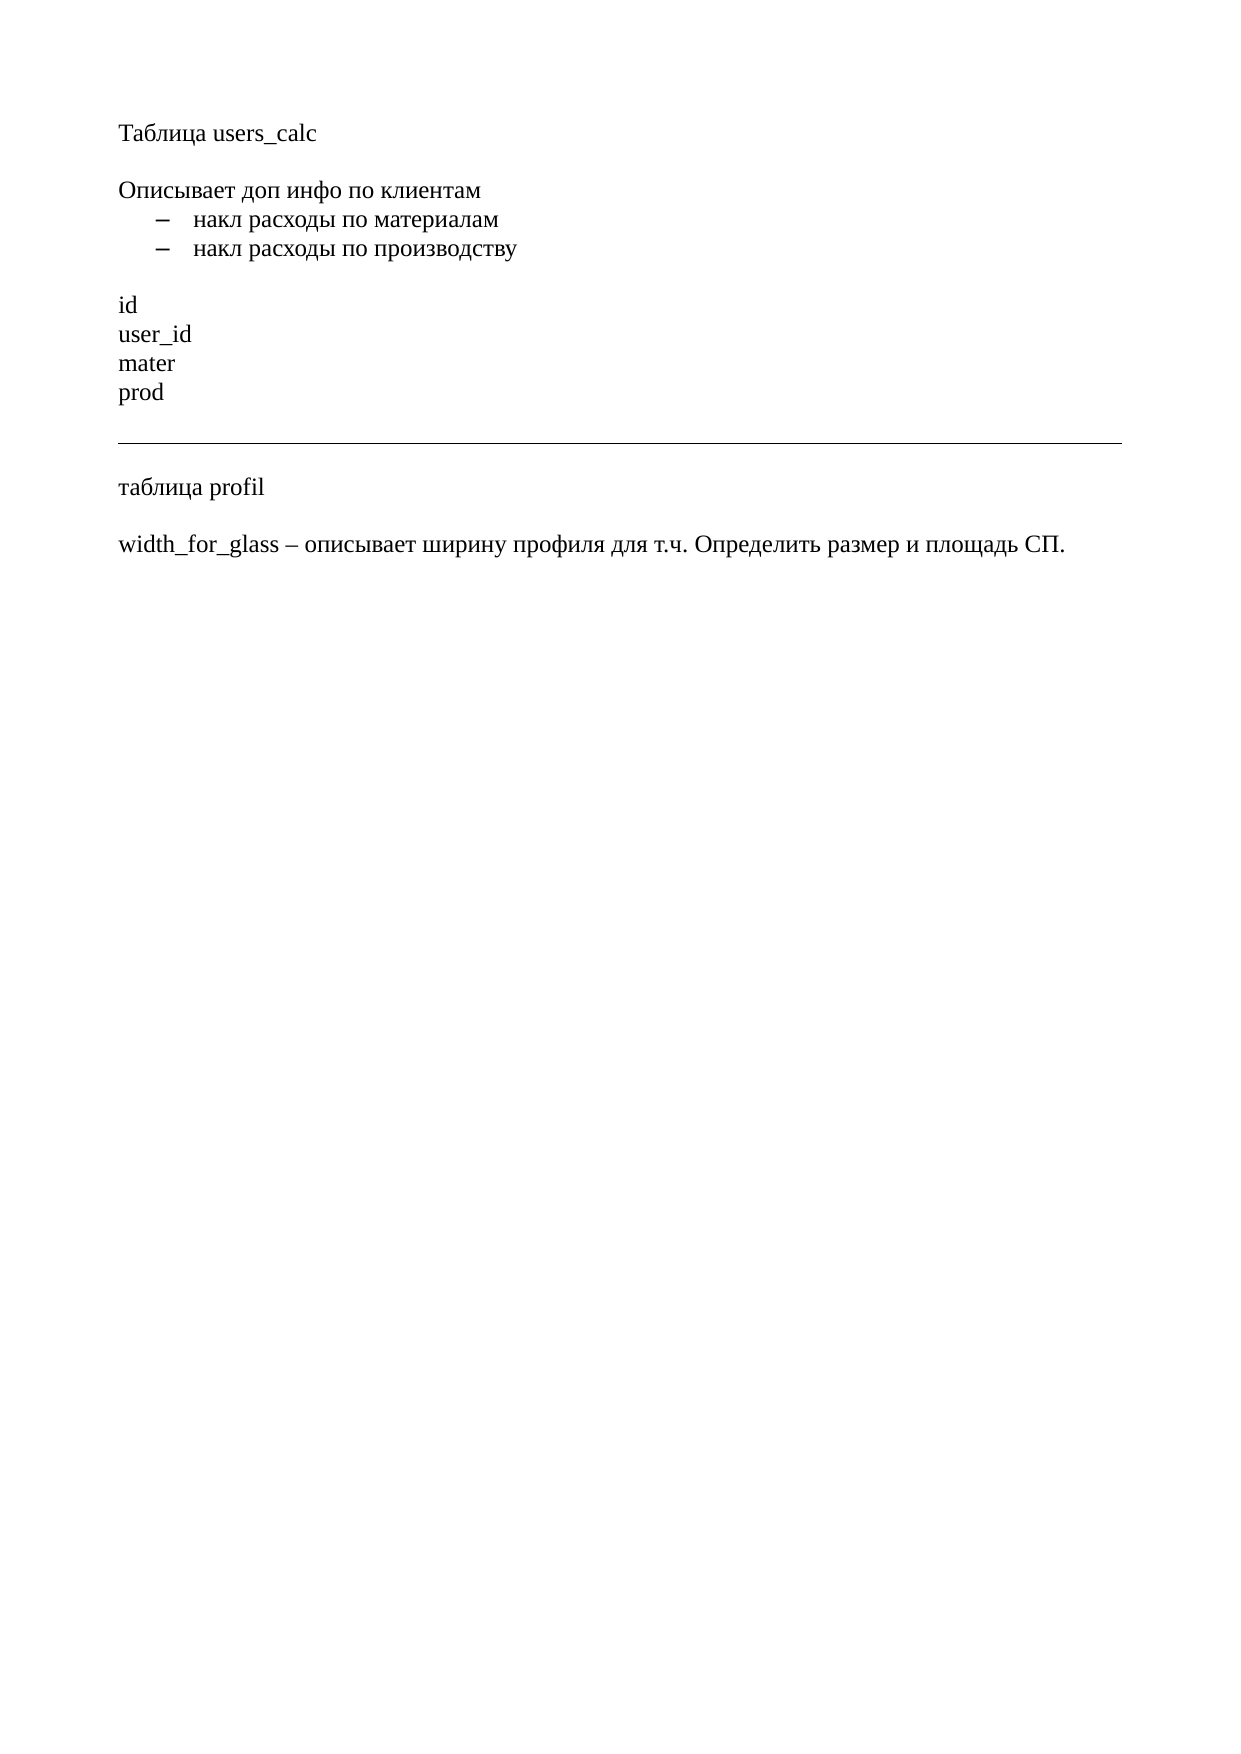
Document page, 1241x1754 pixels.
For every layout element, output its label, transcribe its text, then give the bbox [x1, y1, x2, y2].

text id [118, 291, 1122, 319]
text width_for_glass – описывает ширину профиля для т.ч. Определить размер и площадь СП. [118, 529, 1122, 558]
text prod [118, 377, 1122, 406]
text user_id [118, 319, 1122, 348]
text таблица profil [118, 472, 1122, 501]
list накл расходы по производству [156, 233, 1122, 262]
text Таблица users_calc [118, 118, 1122, 147]
text mater [118, 348, 1122, 377]
list накл расходы по материалам [156, 204, 1122, 233]
text Описывает доп инфо по клиентам [118, 176, 1122, 204]
